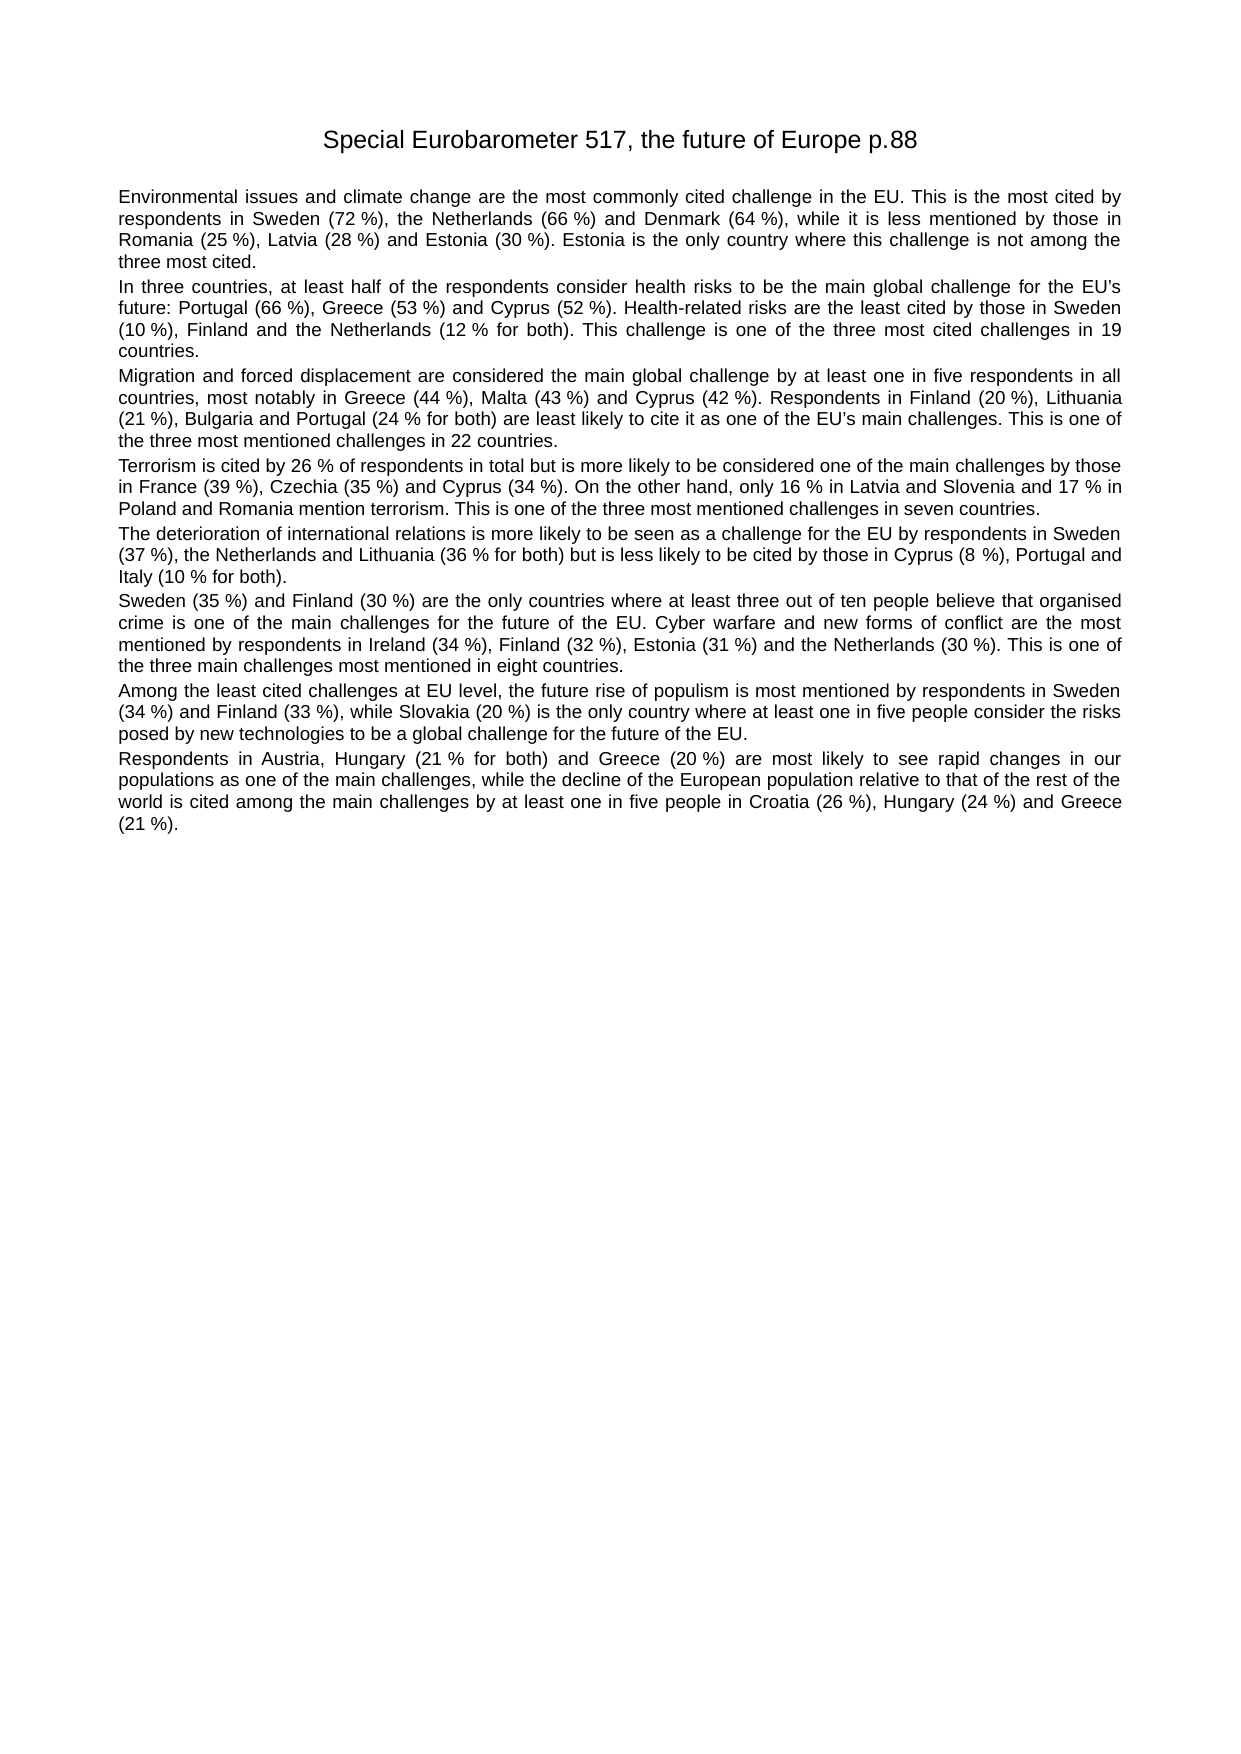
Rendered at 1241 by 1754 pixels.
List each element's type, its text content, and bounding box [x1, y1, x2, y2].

text Migration and forced displacement are considered the main global challenge by at least one in five respondents in all countries, most notably in Greece (44 %), Malta (43 %) and Cyprus (42 %). Respondents in Finland (20 %), Lithuania (21 %), Bulgaria and Portugal (24 % for both) are least likely to cite it as one of the EU’s main challenges. This is one of the three most mentioned challenges in 22 countries. [118, 365, 1122, 451]
text In three countries, at least half of the respondents consider health risks to be the main global challenge for the EU’s future: Portugal (66 %), Greece (53 %) and Cyprus (52 %). Health-related risks are the least cited by those in Sweden (10 %), Finland and the Netherlands (12 % for both). This challenge is one of the three most cited challenges in 19 countries. [118, 276, 1122, 362]
text Environmental issues and climate change are the most commonly cited challenge in the EU. This is the most cited by respondents in Sweden (72 %), the Netherlands (66 %) and Denmark (64 %), while it is less mentioned by those in Romania (25 %), Latvia (28 %) and Estonia (30 %). Estonia is the only country where this challenge is not among the three most cited. [118, 186, 1122, 272]
text Sweden (35 %) and Finland (30 %) are the only countries where at least three out of ten people believe that organised crime is one of the main challenges for the future of the EU. Cyber warfare and new forms of conflict are the most mentioned by respondents in Ireland (34 %), Finland (32 %), Estonia (31 %) and the Netherlands (30 %). This is one of the three main challenges most mentioned in eight countries. [118, 590, 1122, 677]
text Respondents in Austria, Hungary (21 % for both) and Greece (20 %) are most likely to see rapid changes in our populations as one of the main challenges, while the decline of the European population relative to that of the rest of the world is cited among the main challenges by at least one in five people in Croatia (26 %), Hungary (24 %) and Greece (21 %). [118, 748, 1122, 834]
text Terrorism is cited by 26 % of respondents in total but is more likely to be considered one of the main challenges by those in France (39 %), Czechia (35 %) and Cyprus (34 %). On the other hand, only 16 % in Latvia and Slovenia and 17 % in Poland and Romania mention terrorism. This is one of the three most mentioned challenges in seven countries. [118, 454, 1122, 519]
text Among the least cited challenges at EU level, the future rise of populism is most mentioned by respondents in Sweden (34 %) and Finland (33 %), while Slovakia (20 %) is the only country where at least one in five people consider the risks posed by new technologies to be a global challenge for the future of the EU. [118, 680, 1122, 744]
text The deterioration of international relations is more likely to be seen as a challenge for the EU by respondents in Sweden (37 %), the Netherlands and Lithuania (36 % for both) but is less likely to be cited by those in Cyprus (8 %), Portugal and Italy (10 % for both). [118, 522, 1122, 587]
